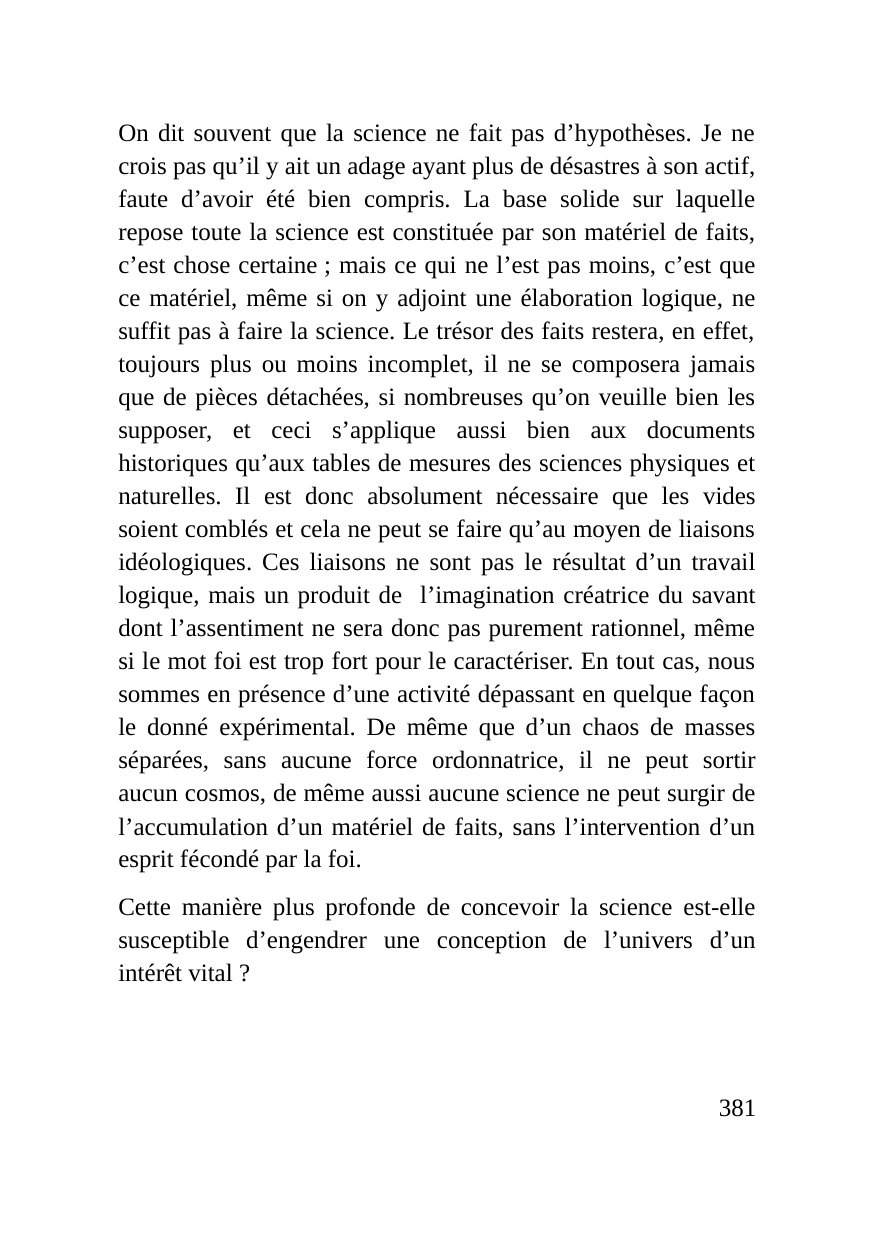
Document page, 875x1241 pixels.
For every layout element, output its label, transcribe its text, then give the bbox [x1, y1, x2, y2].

text Cette manière plus profonde de concevoir la science est-elle susceptible d’engendrer une conception de l’univers d’un intérêt vital ? [118, 892, 756, 987]
text On dit souvent que la science ne fait pas d’hypothèses. Je ne crois pas qu’il y ait un adage ayant plus de désastres à son actif, faute d’avoir été bien compris. La base solide sur laquelle repose toute la science est constituée par son matériel de faits, c’est chose certaine ; mais ce qui ne l’est pas moins, c’est que ce matériel, même si on y adjoint une élaboration logique, ne suffit pas à faire la science. Le trésor des faits restera, en effet, toujours plus ou moins incomplet, il ne se composera jamais que de pièces détachées, si nombreuses qu’on veuille bien les supposer, et ceci s’applique aussi bien aux documents historiques qu’aux tables de mesures des sciences physiques et naturelles. Il est donc absolument nécessaire que les vides soient comblés et cela ne peut se faire qu’au moyen de liaisons idéologiques. Ces liaisons ne sont pas le résultat d’un travail logique, mais un produit de l’imagination créatrice du savant dont l’assentiment ne sera donc pas purement rationnel, même si le mot foi est trop fort pour le caractériser. En tout cas, nous sommes en présence d’une activité dépassant en quelque façon le donné expérimental. De même que d’un chaos de masses séparées, sans aucune force ordonnatrice, il ne peut sortir aucun cosmos, de même aussi aucune science ne peut surgir de l’accumulation d’un matériel de faits, sans l’intervention d’un esprit fécondé par la foi. [118, 118, 756, 873]
